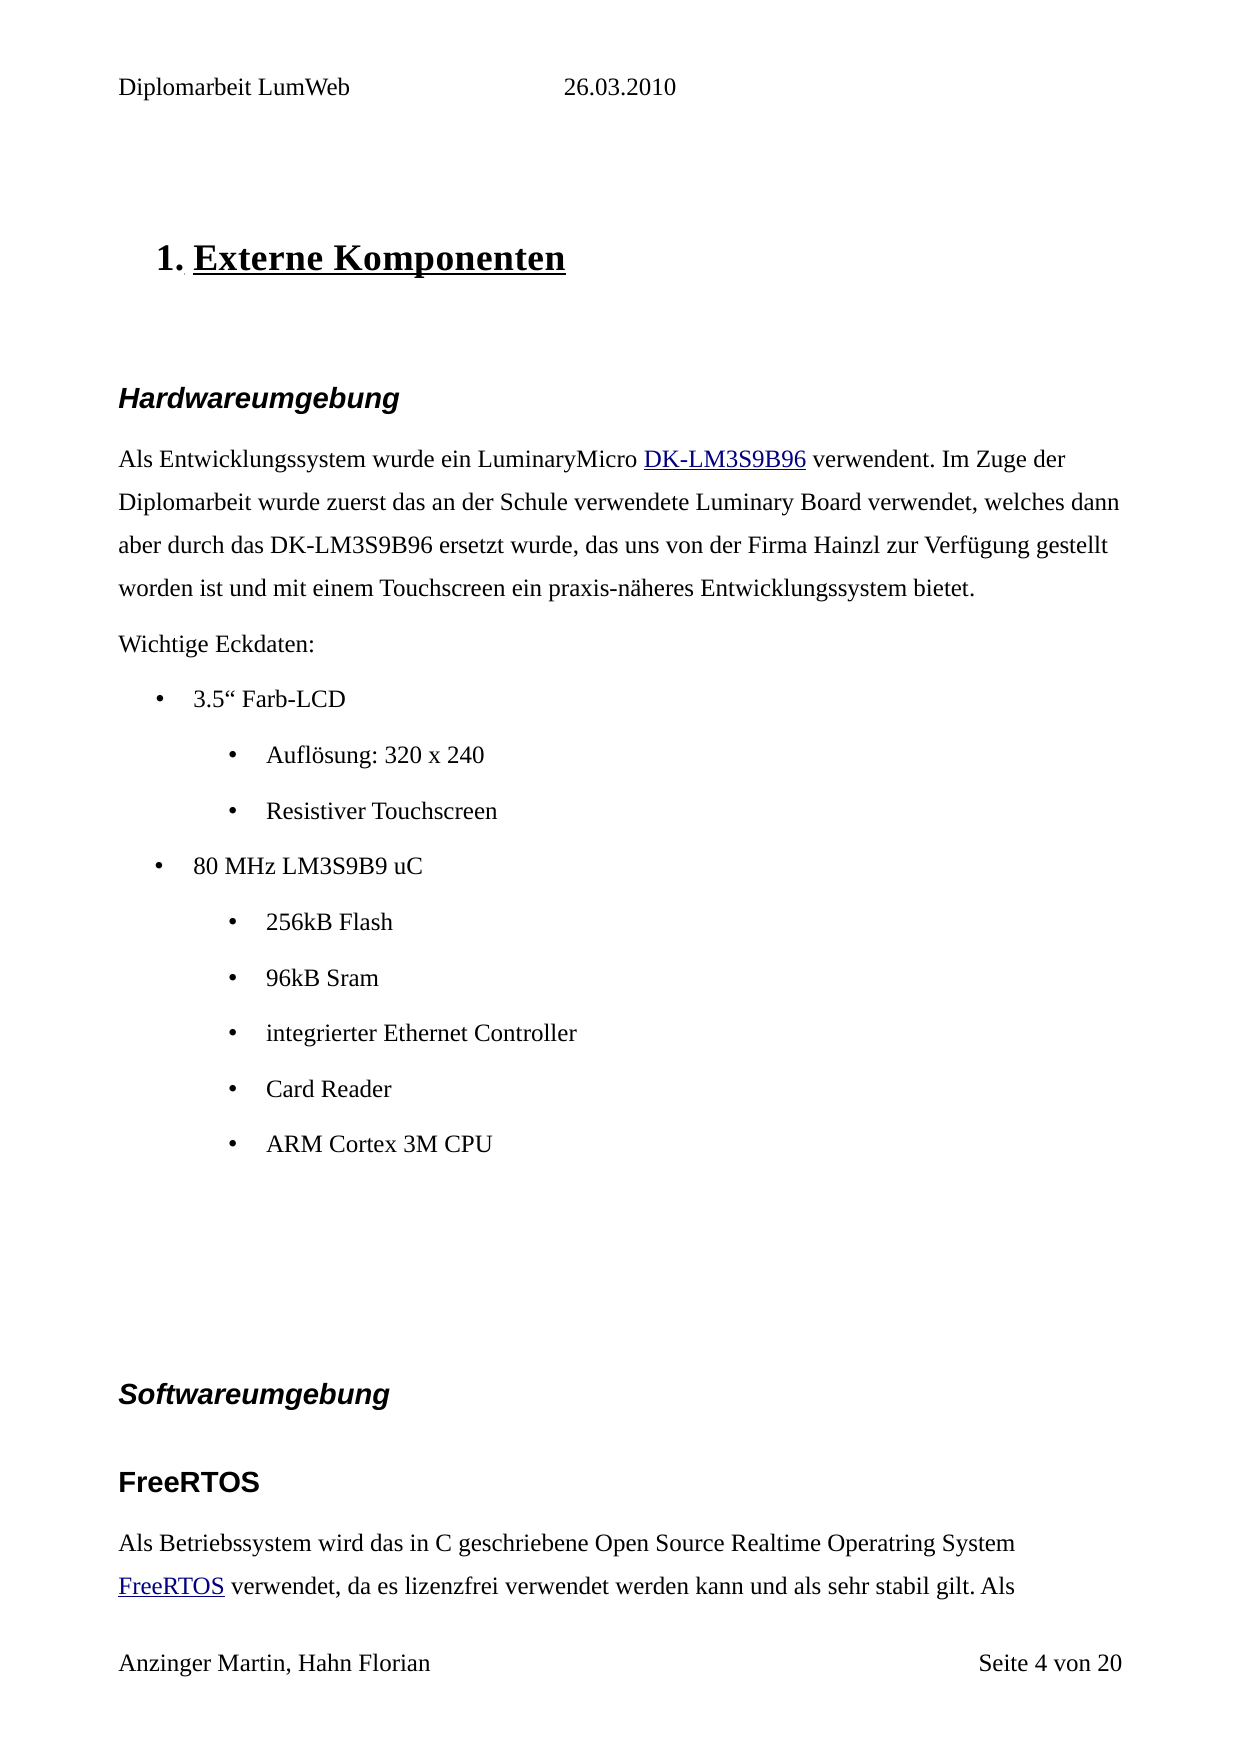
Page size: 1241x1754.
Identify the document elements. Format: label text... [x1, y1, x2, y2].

subtitle Softwareumgebung [118, 1377, 1122, 1411]
text Wichtige Eckdaten: [118, 629, 1122, 658]
subtitle FreeRTOS [118, 1465, 1122, 1498]
list Card Reader [228, 1074, 1122, 1103]
subtitle Externe Komponenten [156, 236, 1122, 279]
subtitle Hardwareumgebung [118, 381, 1122, 414]
text Als Entwicklungssystem wurde ein LuminaryMicro DK-LM3S9B96 verwendent. Im Zuge der Diplomarbeit wurde zuerst das an der Schule verwendete Luminary Board verwendet, welches dann aber durch das DK-LM3S9B96 ersetzt wurde, das uns von der Firma Hainzl zur Verfügung gestellt worden ist und mit einem Touchscreen ein praxis-näheres Entwicklungssystem bietet. [118, 444, 1122, 602]
list ARM Cortex 3M CPU [228, 1129, 1122, 1158]
list 80 MHz LM3S9B9 uC [154, 851, 1122, 880]
list Resistiver Touchscreen [228, 796, 1122, 824]
text Als Betriebssystem wird das in C geschriebene Open Source Realtime Operatring System FreeRTOS verwendet, da es lizenzfrei verwendet werden kann und als sehr stabil gilt. Als [118, 1528, 1122, 1599]
list 3.5“ Farb-LCD [156, 684, 1122, 713]
list Auflösung: 320 x 240 [228, 740, 1122, 769]
list 96kB Sram [228, 963, 1122, 991]
list 256kB Flash [228, 907, 1122, 936]
list integrierter Ethernet Controller [228, 1018, 1122, 1047]
